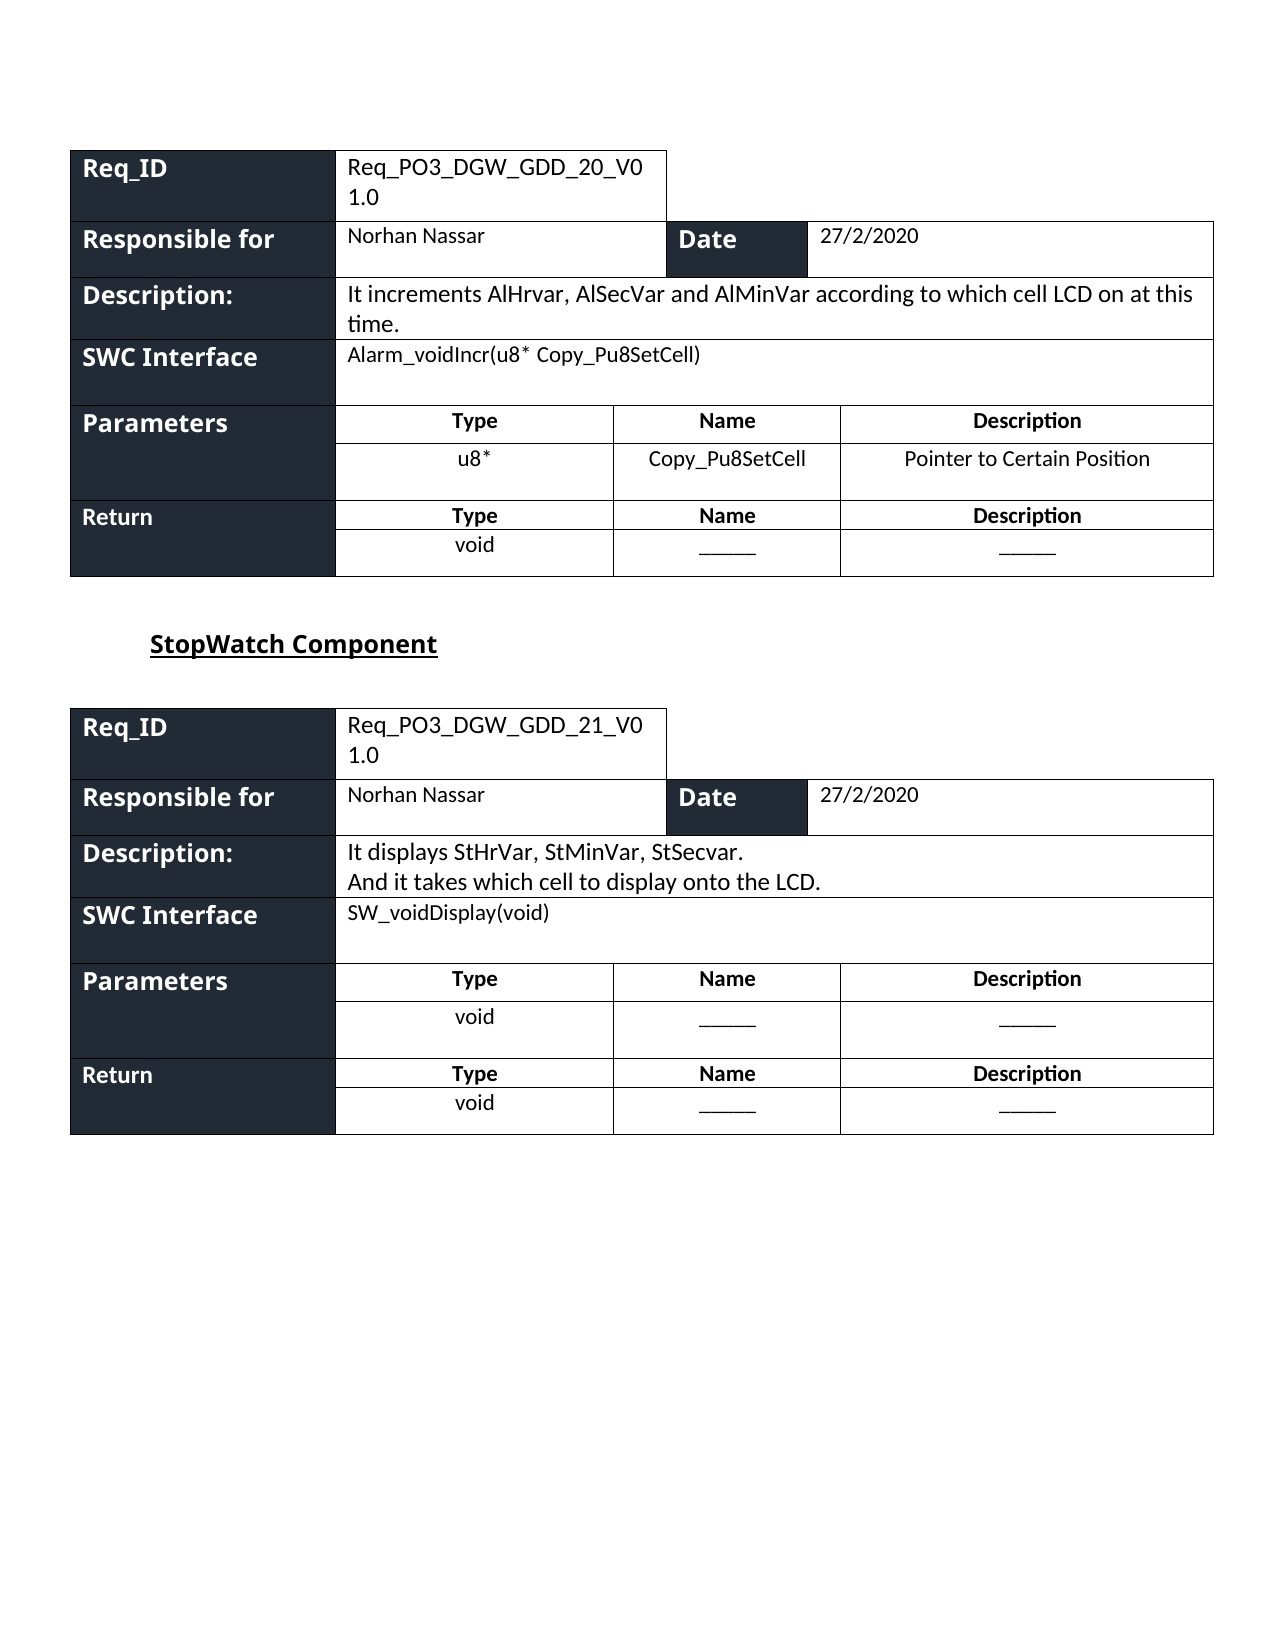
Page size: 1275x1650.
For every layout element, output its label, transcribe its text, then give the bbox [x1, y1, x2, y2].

table_cell Description [841, 406, 1213, 443]
table_cell Return [71, 501, 335, 576]
table_cell Description: [71, 836, 335, 897]
table_header [841, 150, 1213, 221]
table_cell SWC Interface [71, 898, 335, 963]
table_cell Type [336, 406, 613, 443]
table_header Req_ID [71, 151, 335, 221]
table_cell Copy_Pu8SetCell [614, 444, 840, 500]
table_cell Name [614, 1059, 840, 1087]
table_cell Responsible for [71, 780, 335, 835]
table_cell Date [667, 780, 807, 835]
table_cell _____ [841, 530, 1213, 576]
table_cell Description [841, 501, 1213, 529]
subtitle StopWatch Component [150, 627, 1125, 661]
table_cell Pointer to Certain Position [841, 444, 1213, 500]
table_cell Norhan Nassar [336, 222, 666, 277]
table_cell void [336, 530, 613, 576]
table_cell Alarm_voidIncr(u8* Copy_Pu8SetCell) [336, 340, 1213, 405]
table_cell Type [336, 1059, 613, 1087]
table_cell Type [336, 501, 613, 529]
table_cell Parameters [71, 964, 335, 1058]
table_cell void [336, 1088, 613, 1134]
table_header [667, 150, 808, 221]
table_cell _____ [841, 1002, 1213, 1058]
table_cell It displays StHrVar, StMinVar, StSecvar. And it takes which cell to display onto the LCD. [336, 836, 1213, 897]
table_cell void [336, 1002, 613, 1058]
table_cell Responsible for [71, 222, 335, 277]
table_cell Name [614, 501, 840, 529]
table_cell Type [336, 964, 613, 1001]
table_cell Name [614, 964, 840, 1001]
table_cell _____ [614, 530, 840, 576]
table_header [808, 708, 841, 779]
table_header Req_PO3_DGW_GDD_20_V01.0 [336, 151, 666, 221]
table_header [667, 708, 808, 779]
table_header [808, 150, 841, 221]
table_cell Description [841, 1059, 1213, 1087]
table_header Req_ID [71, 709, 335, 779]
table_cell u8* [336, 444, 613, 500]
table_header [841, 708, 1213, 779]
table_cell Name [614, 406, 840, 443]
table_cell SWC Interface [71, 340, 335, 405]
table_cell 27/2/2020 [808, 222, 1213, 277]
table_cell _____ [614, 1002, 840, 1058]
table_cell Norhan Nassar [336, 780, 666, 835]
table_cell SW_voidDisplay(void) [336, 898, 1213, 963]
table_cell Return [71, 1059, 335, 1134]
table_cell 27/2/2020 [808, 780, 1213, 835]
table_header Req_PO3_DGW_GDD_21_V01.0 [336, 709, 666, 779]
table_cell Description [841, 964, 1213, 1001]
table_cell _____ [614, 1088, 840, 1134]
table_cell It increments AlHrvar, AlSecVar and AlMinVar according to which cell LCD on at this time. [336, 278, 1213, 339]
table_cell Parameters [71, 406, 335, 500]
table_cell Date [667, 222, 807, 277]
table_cell Description: [71, 278, 335, 339]
table_cell _____ [841, 1088, 1213, 1134]
